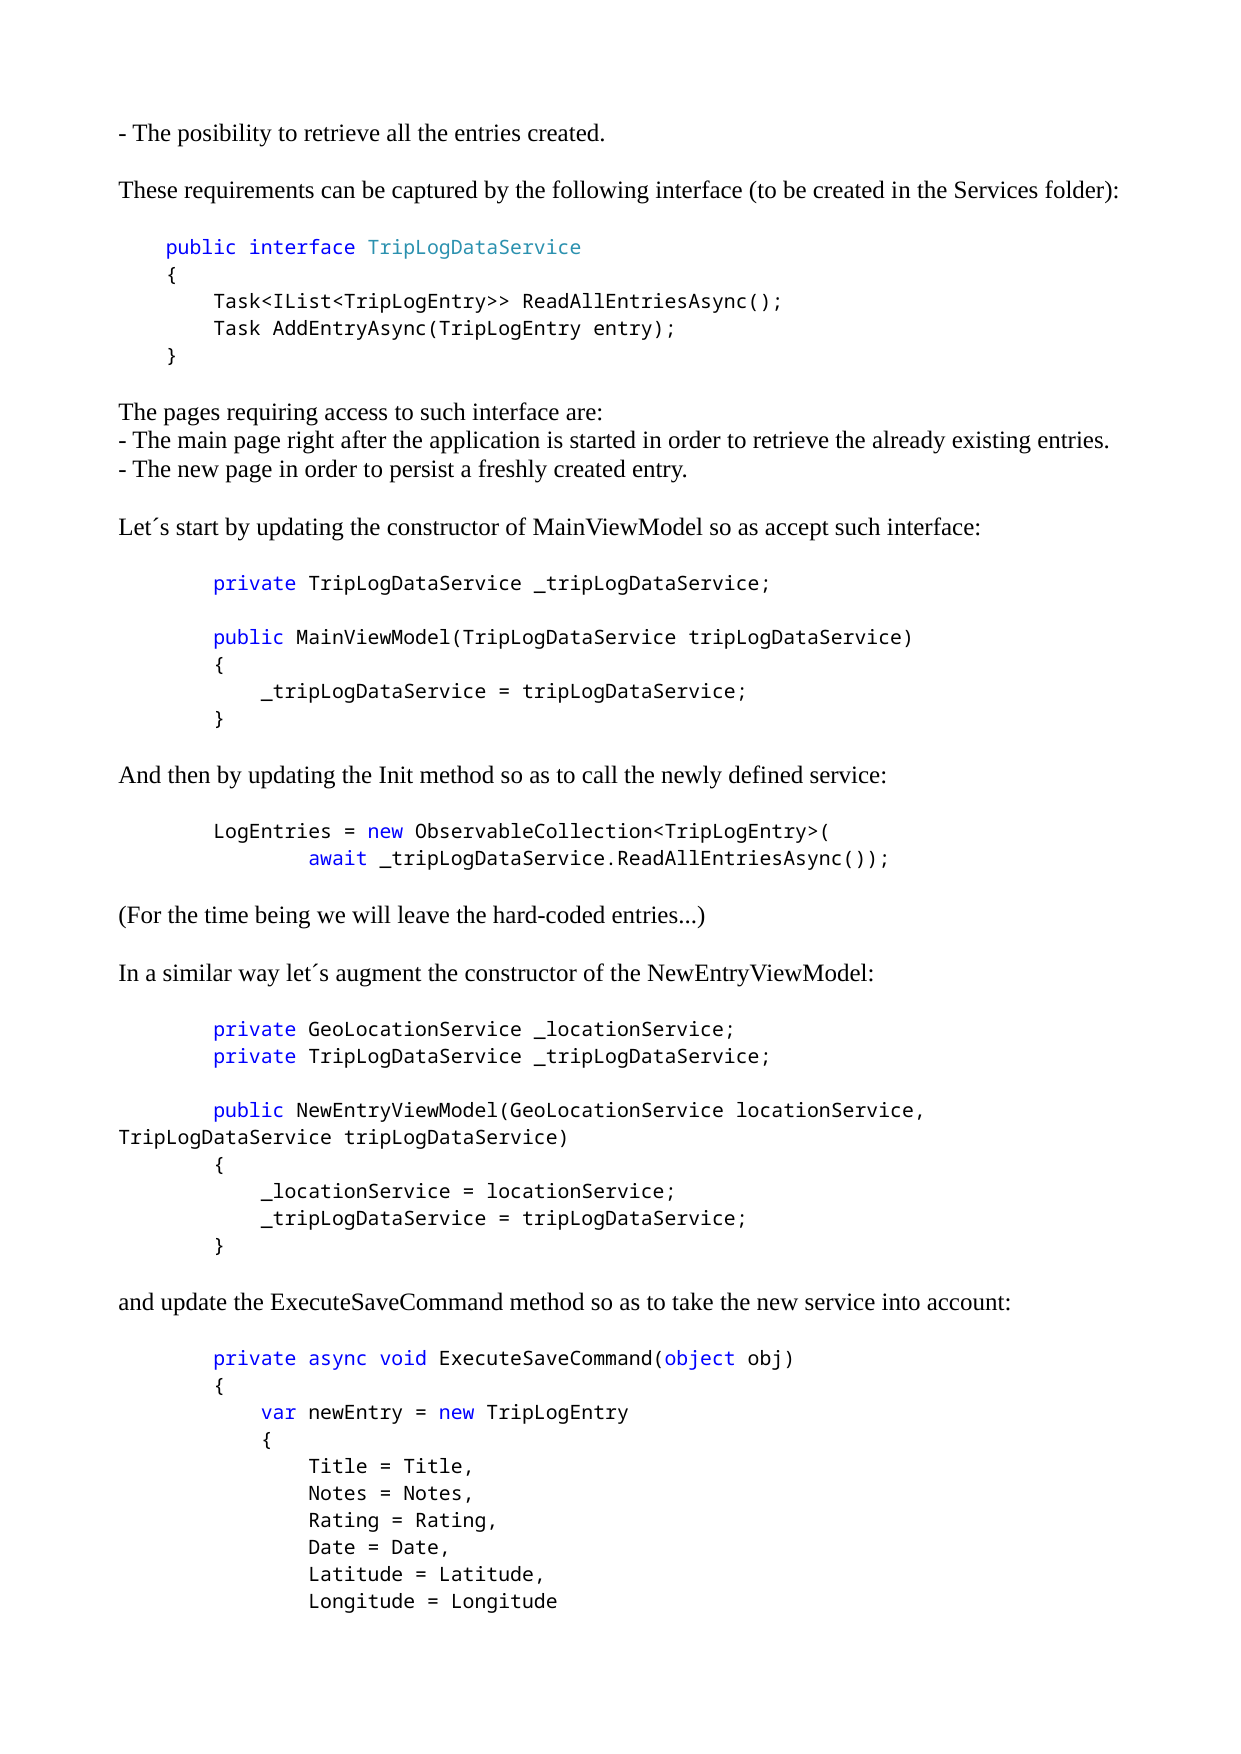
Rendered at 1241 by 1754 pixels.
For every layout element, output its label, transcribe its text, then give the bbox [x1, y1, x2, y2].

text private TripLogDataService _tripLogDataService; [118, 569, 1122, 596]
text Rating = Rating, [118, 1506, 1122, 1533]
text Longitude = Longitude [118, 1587, 1122, 1614]
text public NewEntryViewModel(GeoLocationService locationService, TripLogDataService tripLogDataService) [118, 1096, 1122, 1150]
text public interface TripLogDataService [118, 233, 1122, 260]
text Task AddEntryAsync(TripLogEntry entry); [118, 314, 1122, 341]
text } [118, 1231, 1122, 1258]
text _tripLogDataService = tripLogDataService; [118, 1204, 1122, 1231]
text var newEntry = new TripLogEntry [118, 1398, 1122, 1425]
text private async void ExecuteSaveCommand(object obj) [118, 1344, 1122, 1371]
text { [118, 650, 1122, 677]
text - The posibility to retrieve all the entries created. [118, 118, 1122, 147]
text private GeoLocationService _locationService; [118, 1015, 1122, 1042]
text These requirements can be captured by the following interface (to be created in the Services folder): [118, 176, 1122, 204]
text Latitude = Latitude, [118, 1560, 1122, 1587]
text { [118, 1150, 1122, 1177]
text Task<IList<TripLogEntry>> ReadAllEntriesAsync(); [118, 287, 1122, 314]
text Let´s start by updating the constructor of MainViewModel so as accept such interface: [118, 512, 1122, 541]
text { [118, 1425, 1122, 1452]
text { [118, 1371, 1122, 1398]
text Title = Title, [118, 1452, 1122, 1479]
text (For the time being we will leave the hard-coded entries...) [118, 900, 1122, 929]
text Notes = Notes, [118, 1479, 1122, 1506]
text The pages requiring access to such interface are: [118, 397, 1122, 426]
text Date = Date, [118, 1533, 1122, 1560]
text public MainViewModel(TripLogDataService tripLogDataService) [118, 623, 1122, 650]
text { [118, 260, 1122, 287]
text } [118, 341, 1122, 368]
text private TripLogDataService _tripLogDataService; [118, 1042, 1122, 1069]
text } [118, 704, 1122, 731]
text and update the ExecuteSaveCommand method so as to take the new service into account: [118, 1287, 1122, 1315]
text - The main page right after the application is started in order to retrieve the already existing entries. [118, 426, 1122, 454]
text In a similar way let´s augment the constructor of the NewEntryViewModel: [118, 958, 1122, 986]
text - The new page in order to persist a freshly created entry. [118, 454, 1122, 483]
text LogEntries = new ObservableCollection<TripLogEntry>( [118, 817, 1122, 844]
text await _tripLogDataService.ReadAllEntriesAsync()); [118, 844, 1122, 871]
text _locationService = locationService; [118, 1177, 1122, 1204]
text _tripLogDataService = tripLogDataService; [118, 677, 1122, 704]
text And then by updating the Init method so as to call the newly defined service: [118, 760, 1122, 789]
